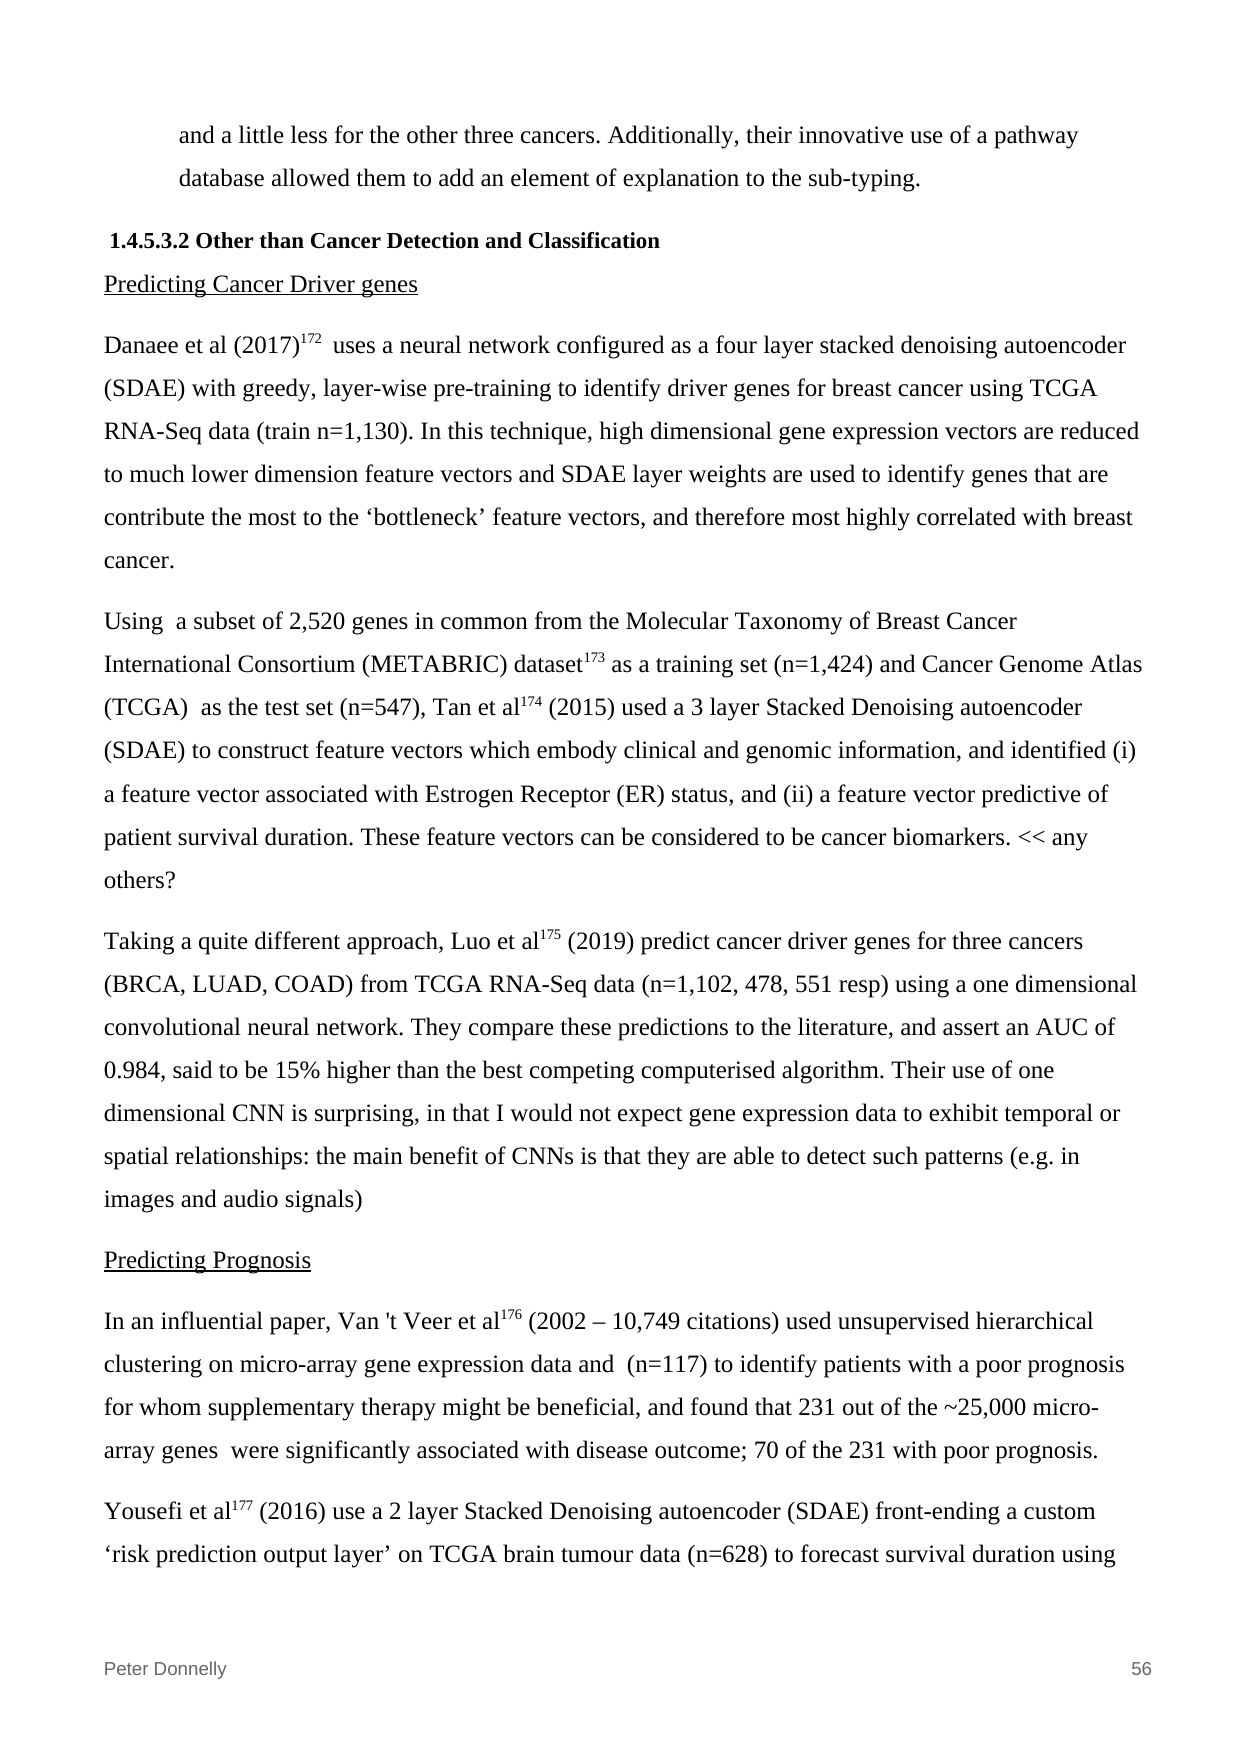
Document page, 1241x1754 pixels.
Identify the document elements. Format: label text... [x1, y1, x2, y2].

text Danaee et al (2017) uses a neural network configured as a four layer stacked denoising autoencoder (SDAE) with greedy, layer-wise pre-training to identify driver genes for breast cancer using TCGA RNA-Seq data (train n=1,130). In this technique, high dimensional gene expression vectors are reduced to much lower dimension feature vectors and SDAE layer weights are used to identify genes that are contribute the most to the ‘bottleneck’ feature vectors, and therefore most highly correlated with breast cancer. [103, 330, 1146, 574]
text and a little less for the other three cancers. Additionally, their innovative use of a pathway database allowed them to add an element of explanation to the sub-typing. [178, 120, 1146, 192]
text Using a subset of 2,520 genes in common from the Molecular Taxonomy of Breast Cancer International Consortium (METABRIC) dataset as a training set (n=1,424) and Cancer Genome Atlas (TCGA) as the test set (n=547), Tan et al (2015) used a 3 layer Stacked Denoising autoencoder (SDAE) to construct feature vectors which embody clinical and genomic information, and identified (i) a feature vector associated with Estrogen Receptor (ER) status, and (ii) a feature vector predictive of patient survival duration. These feature vectors can be considered to be cancer biomarkers. << any others? [103, 606, 1146, 894]
text Predicting Prognosis [103, 1245, 1146, 1274]
subtitle Other than Cancer Detection and Classification [103, 227, 1146, 254]
text Yousefi et al (2016) use a 2 layer Stacked Denoising autoencoder (SDAE) front-ending a custom ‘risk prediction output layer’ on TCGA brain tumour data (n=628) to forecast survival duration using [103, 1496, 1146, 1568]
text Predicting Cancer Driver genes [103, 269, 1146, 298]
text In an influential paper, Van 't Veer et al (2002 – 10,749 citations) used unsupervised hierarchical clustering on micro-array gene expression data and (n=117) to identify patients with a poor prognosis for whom supplementary therapy might be beneficial, and found that 231 out of the ~25,000 micro-array genes were significantly associated with disease outcome; 70 of the 231 with poor prognosis. [103, 1306, 1146, 1464]
text Taking a quite different approach, Luo et al (2019) predict cancer driver genes for three cancers (BRCA, LUAD, COAD) from TCGA RNA-Seq data (n=1,102, 478, 551 resp) using a one dimensional convolutional neural network. They compare these predictions to the literature, and assert an AUC of 0.984, said to be 15% higher than the best competing computerised algorithm. Their use of one dimensional CNN is surprising, in that I would not expect gene expression data to exhibit temporal or spatial relationships: the main benefit of CNNs is that they are able to detect such patterns (e.g. in images and audio signals) [103, 926, 1146, 1213]
